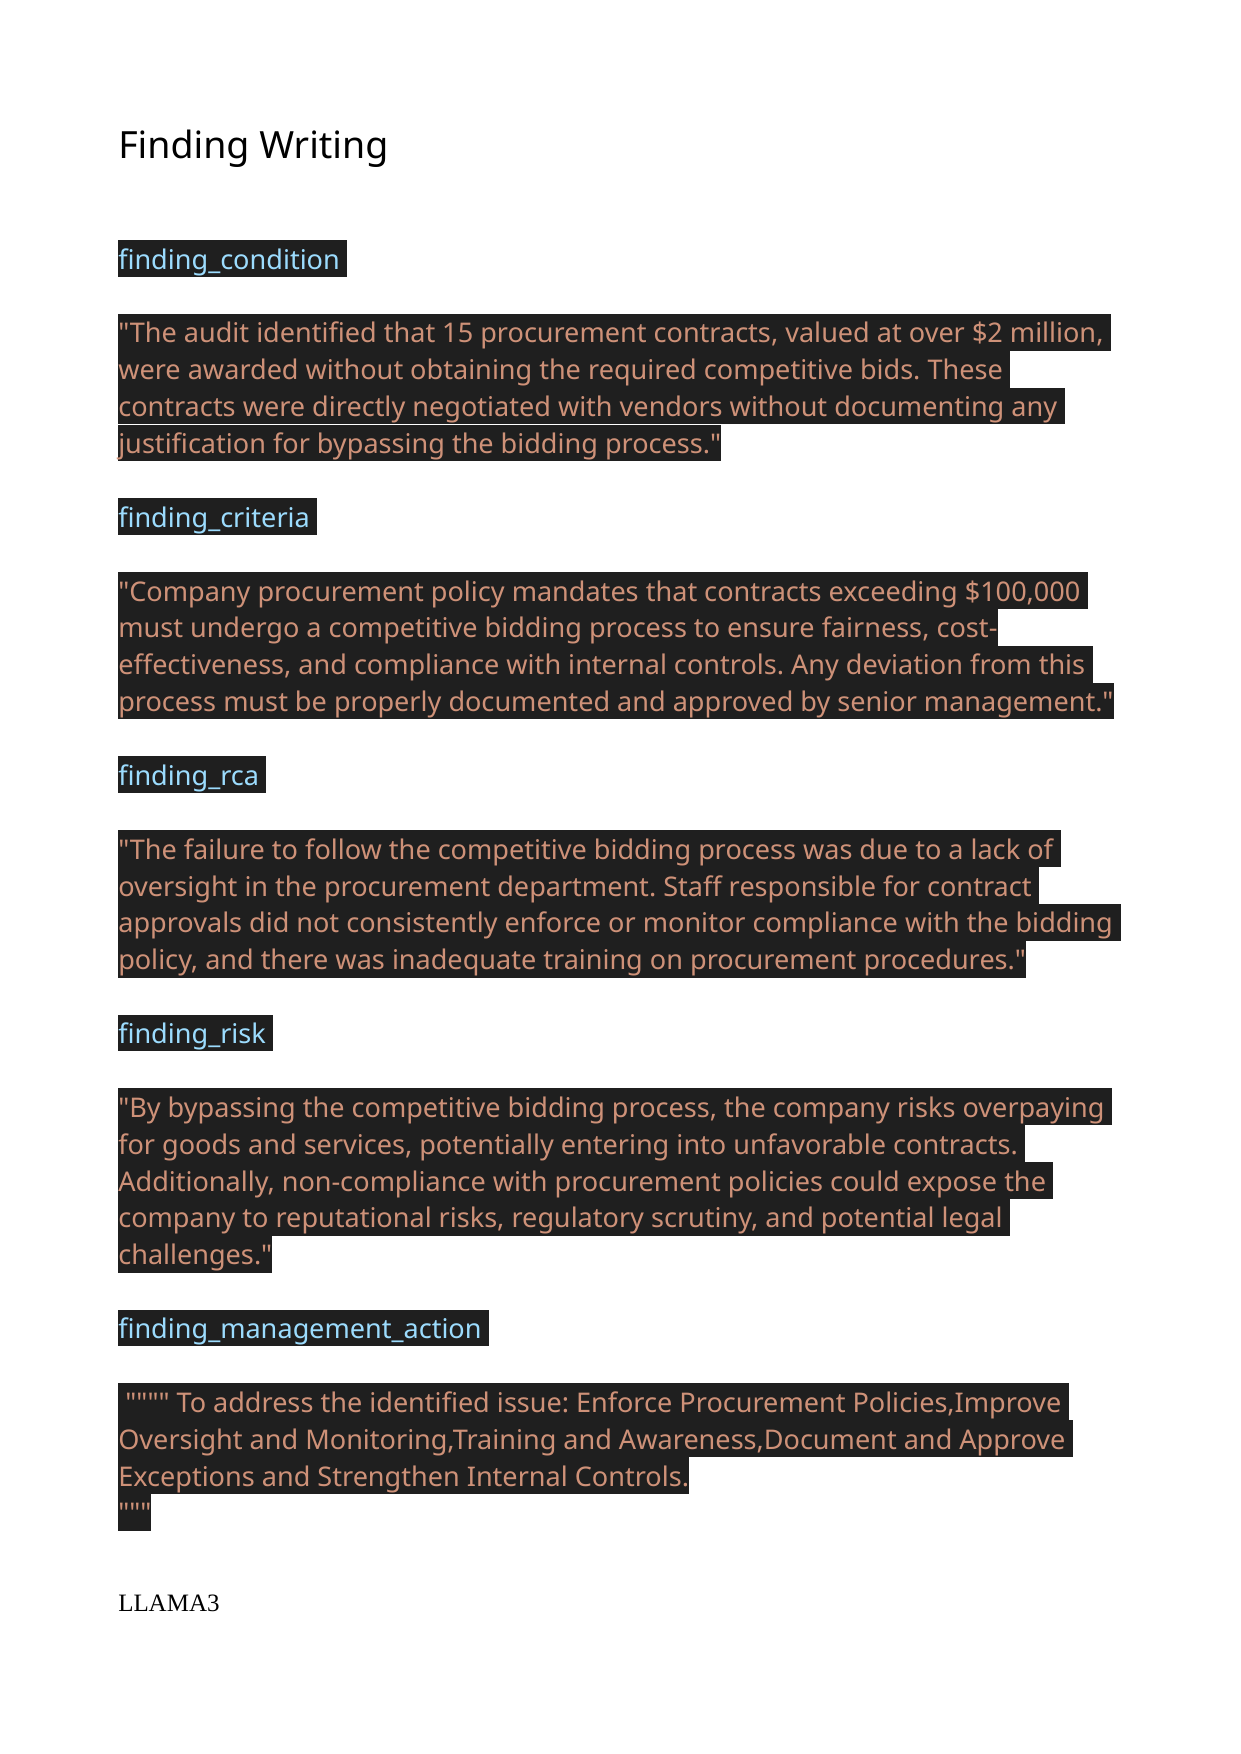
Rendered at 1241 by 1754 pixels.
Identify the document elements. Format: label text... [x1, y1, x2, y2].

text """" To address the identified issue: Enforce Procurement Policies,Improve Oversight and Monitoring,Training and Awareness,Document and Approve Exceptions and Strengthen Internal Controls. [118, 1383, 1122, 1494]
text "Company procurement policy mandates that contracts exceeding $100,000 must undergo a competitive bidding process to ensure fairness, cost-effectiveness, and compliance with internal controls. Any deviation from this process must be properly documented and approved by senior management." [118, 572, 1122, 719]
text "By bypassing the competitive bidding process, the company risks overpaying for goods and services, potentially entering into unfavorable contracts. Additionally, non-compliance with procurement policies could expose the company to reputational risks, regulatory scrutiny, and potential legal challenges." [118, 1088, 1122, 1273]
text finding_rca [118, 756, 1122, 793]
text LLAMA3 [118, 1588, 1122, 1617]
text "The failure to follow the competitive bidding process was due to a lack of oversight in the procurement department. Staff responsible for contract approvals did not consistently enforce or monitor compliance with the bidding policy, and there was inadequate training on procurement procedures." [118, 830, 1122, 978]
text finding_management_action [118, 1309, 1122, 1346]
text finding_criteria [118, 498, 1122, 535]
text """ [118, 1494, 1122, 1531]
text finding_risk [118, 1014, 1122, 1051]
text Finding Writing [118, 118, 1122, 169]
text "The audit identified that 15 procurement contracts, valued at over $2 million, were awarded without obtaining the required competitive bids. These contracts were directly negotiated with vendors without documenting any justification for bypassing the bidding process." [118, 314, 1122, 461]
text finding_condition [118, 240, 1122, 277]
